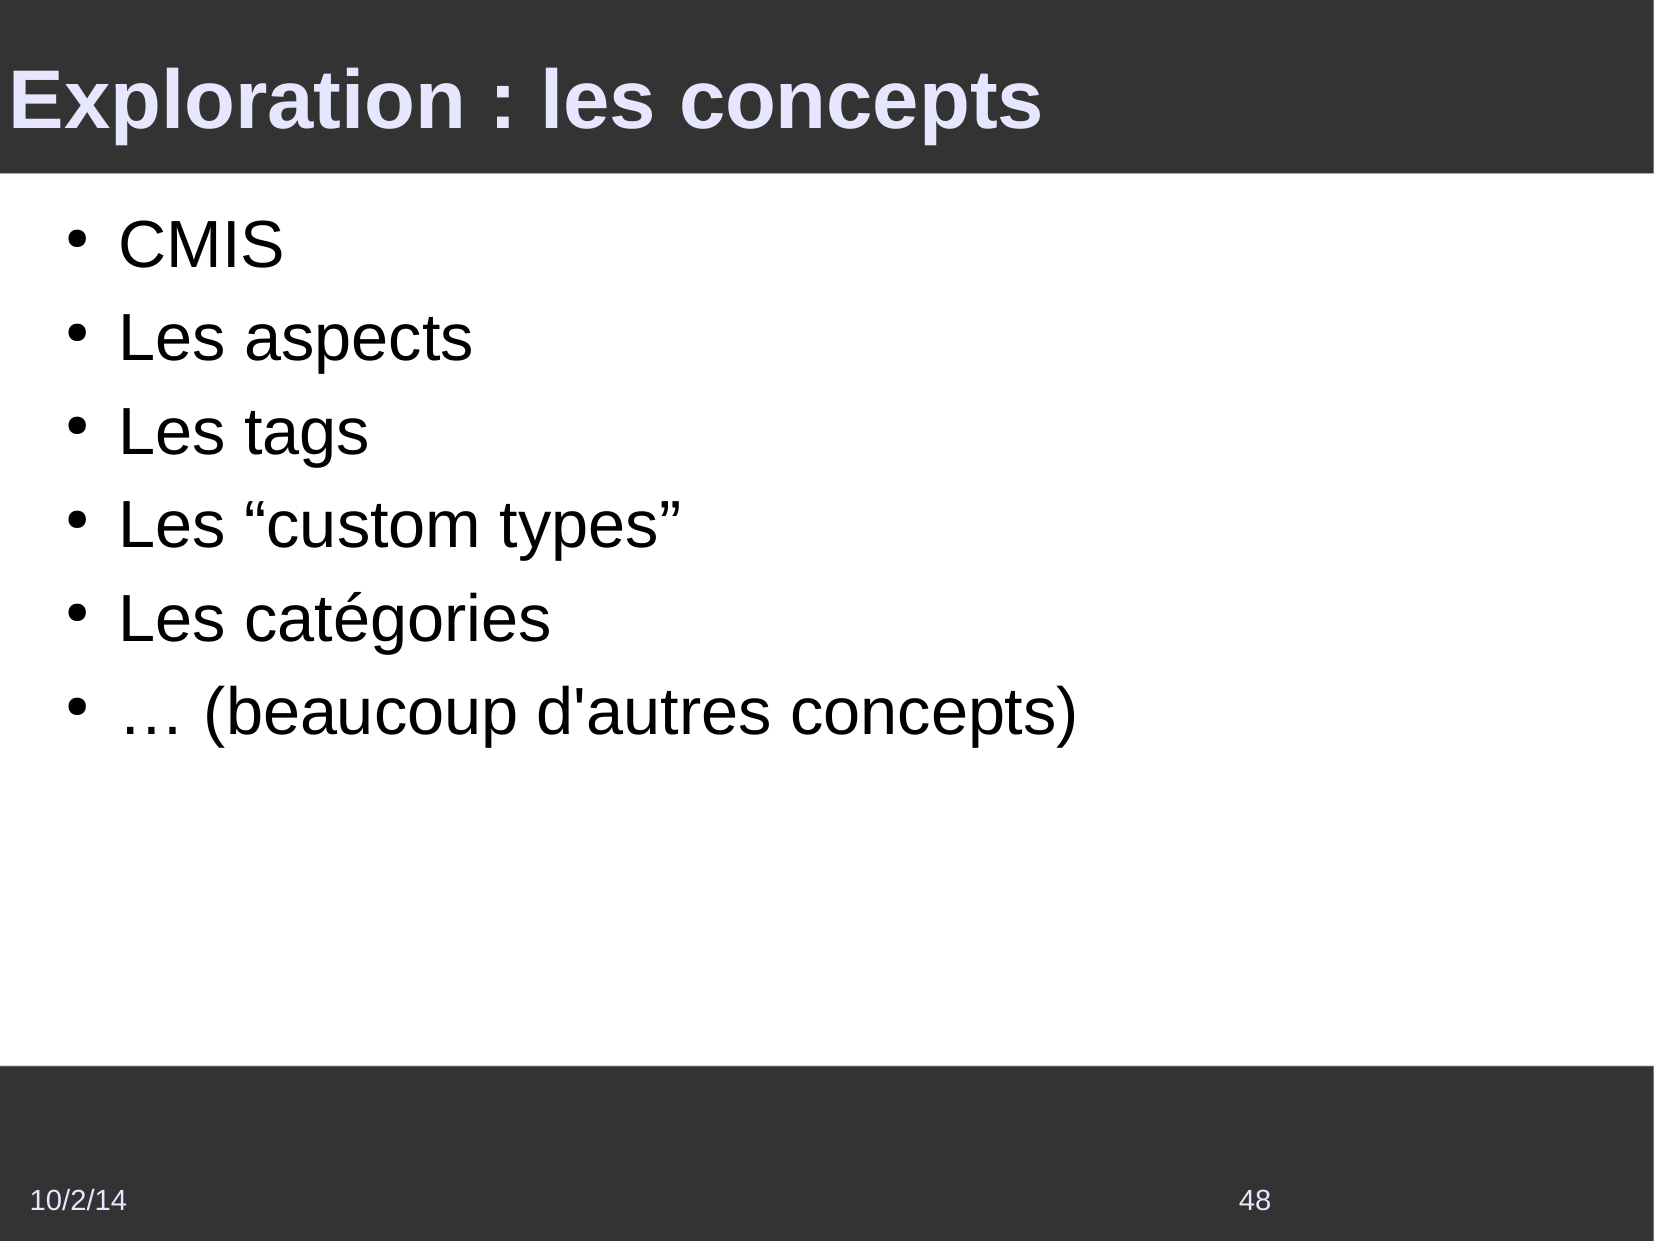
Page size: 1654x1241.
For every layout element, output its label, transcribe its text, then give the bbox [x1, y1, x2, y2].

text_box 10/2/14 [29, 1181, 566, 1241]
picture [0, 0, 1654, 1241]
text_box [1238, 1181, 1625, 1241]
title Exploration : les concepts [8, 9, 1591, 181]
list CMIS Les aspects Les tags Les “custom types” Les catégories … (beaucoup d'autres concepts) [30, 200, 1621, 845]
